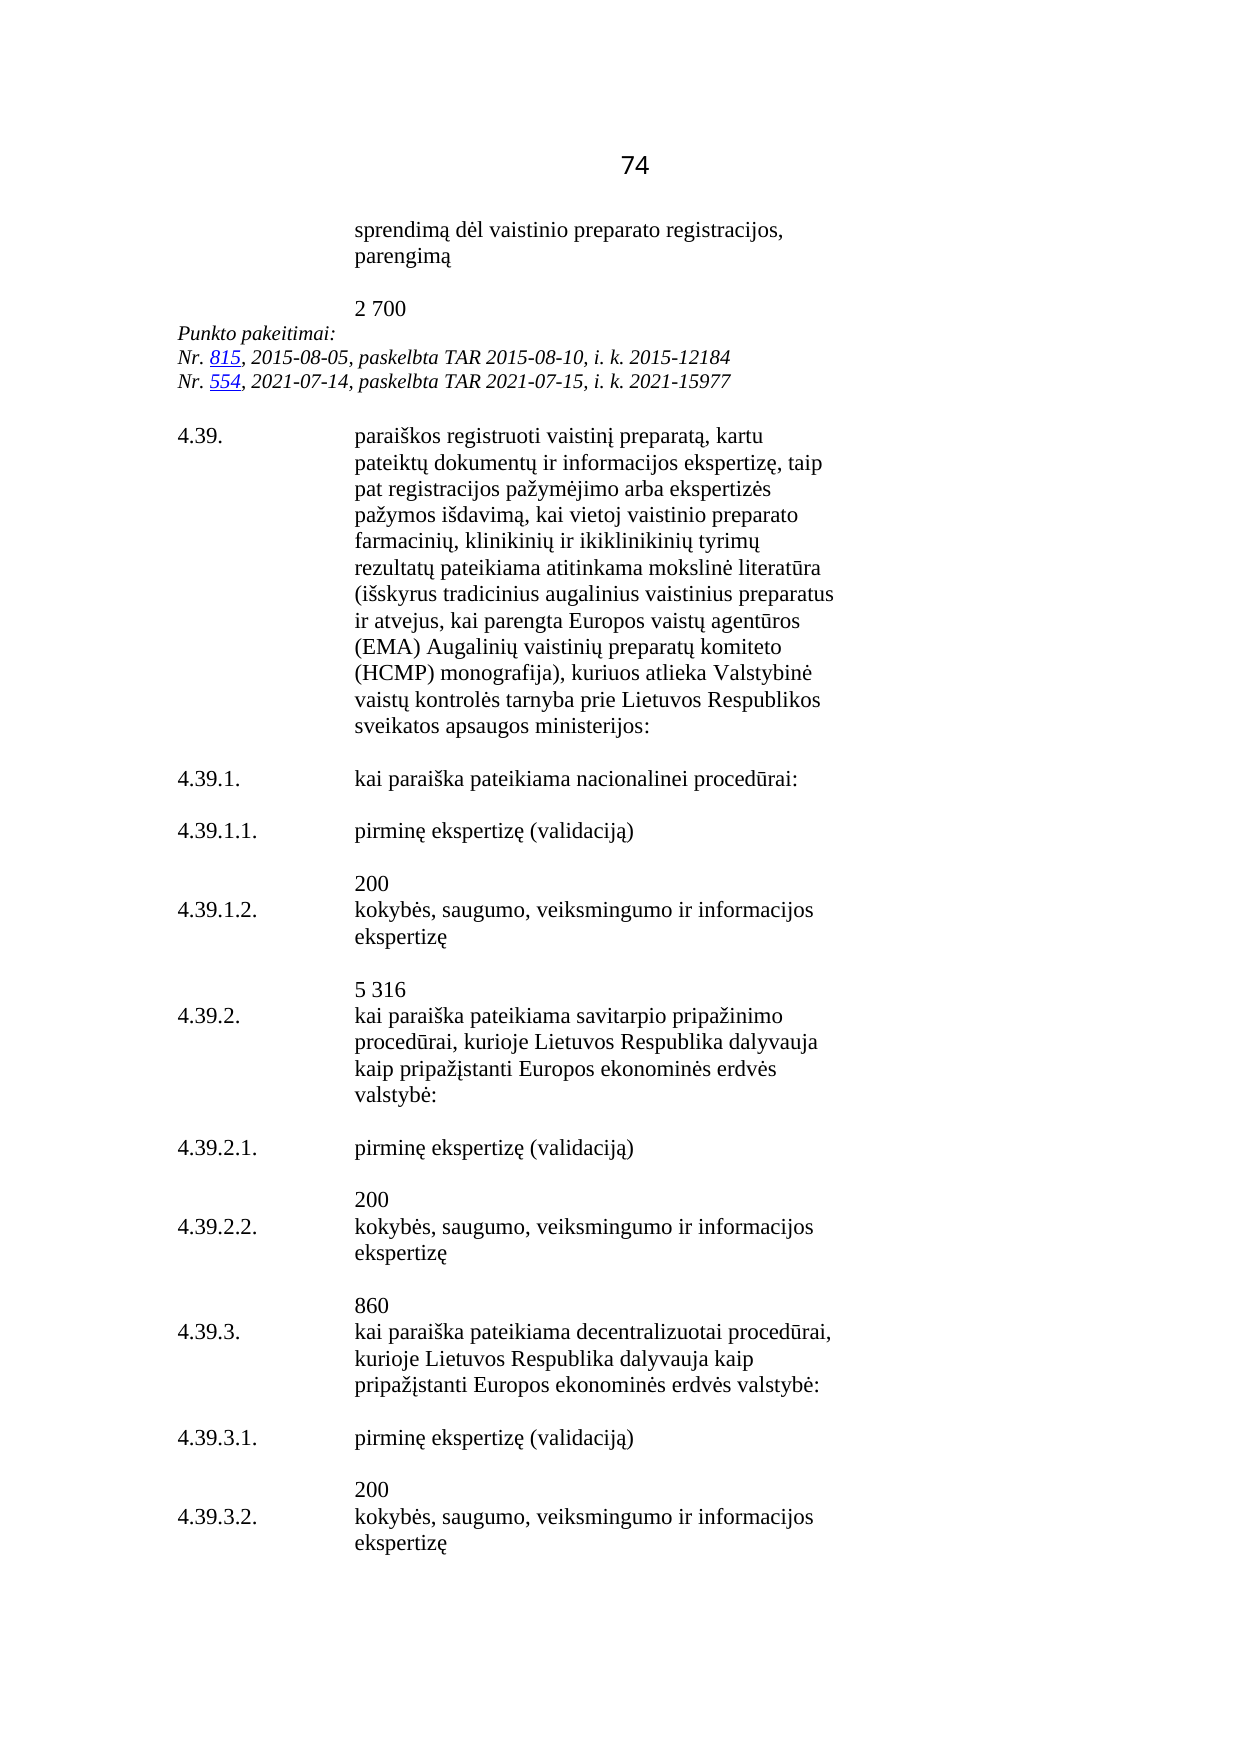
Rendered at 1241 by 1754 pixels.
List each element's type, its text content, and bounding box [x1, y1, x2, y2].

text Nr. 815, 2015-08-05, paskelbta TAR 2015-08-10, i. k. 2015-12184 [177, 345, 1092, 369]
text 4.39.1.2. kokybės, saugumo, veiksmingumo ir informacijos ekspertizę 5 316 [177, 897, 841, 1002]
text 4.39.1. kai paraiška pateikiama nacionalinei procedūrai: [177, 765, 841, 817]
text sprendimą dėl vaistinio preparato registracijos, parengimą 2 700 [177, 216, 841, 321]
text 4.39.3.1. pirminę ekspertizę (validaciją) 200 [177, 1424, 841, 1503]
text 4.39.2.2. kokybės, saugumo, veiksmingumo ir informacijos ekspertizę 860 [177, 1213, 841, 1318]
text 4.39. paraiškos registruoti vaistinį preparatą, kartu pateiktų dokumentų ir informacijos ekspertizę, taip pat registracijos pažymėjimo arba ekspertizės pažymos išdavimą, kai vietoj vaistinio preparato farmacinių, klinikinių ir ikiklinikinių tyrimų rezultatų pateikiama atitinkama mokslinė literatūra (išskyrus tradicinius augalinius vaistinius preparatus ir atvejus, kai parengta Europos vaistų agentūros (EMA) Augalinių vaistinių preparatų komiteto (HCMP) monografija), kuriuos atlieka Valstybinė vaistų kontrolės tarnyba prie Lietuvos Respublikos sveikatos apsaugos ministerijos: [177, 422, 841, 765]
text 4.39.2. kai paraiška pateikiama savitarpio pripažinimo procedūrai, kurioje Lietuvos Respublika dalyvauja kaip pripažįstanti Europos ekonominės erdvės valstybė: [177, 1002, 841, 1134]
text Punkto pakeitimai: [177, 321, 1092, 345]
text 4.39.3. kai paraiška pateikiama decentralizuotai procedūrai, kurioje Lietuvos Respublika dalyvauja kaip pripažįstanti Europos ekonominės erdvės valstybė: [177, 1318, 841, 1424]
text 4.39.1.1. pirminę ekspertizę (validaciją) 200 [177, 817, 841, 897]
text Nr. 554, 2021-07-14, paskelbta TAR 2021-07-15, i. k. 2021-15977 [177, 369, 1092, 393]
text 4.39.2.1. pirminę ekspertizę (validaciją) 200 [177, 1134, 841, 1213]
text 4.39.3.2. kokybės, saugumo, veiksmingumo ir informacijos ekspertizę [177, 1503, 841, 1555]
